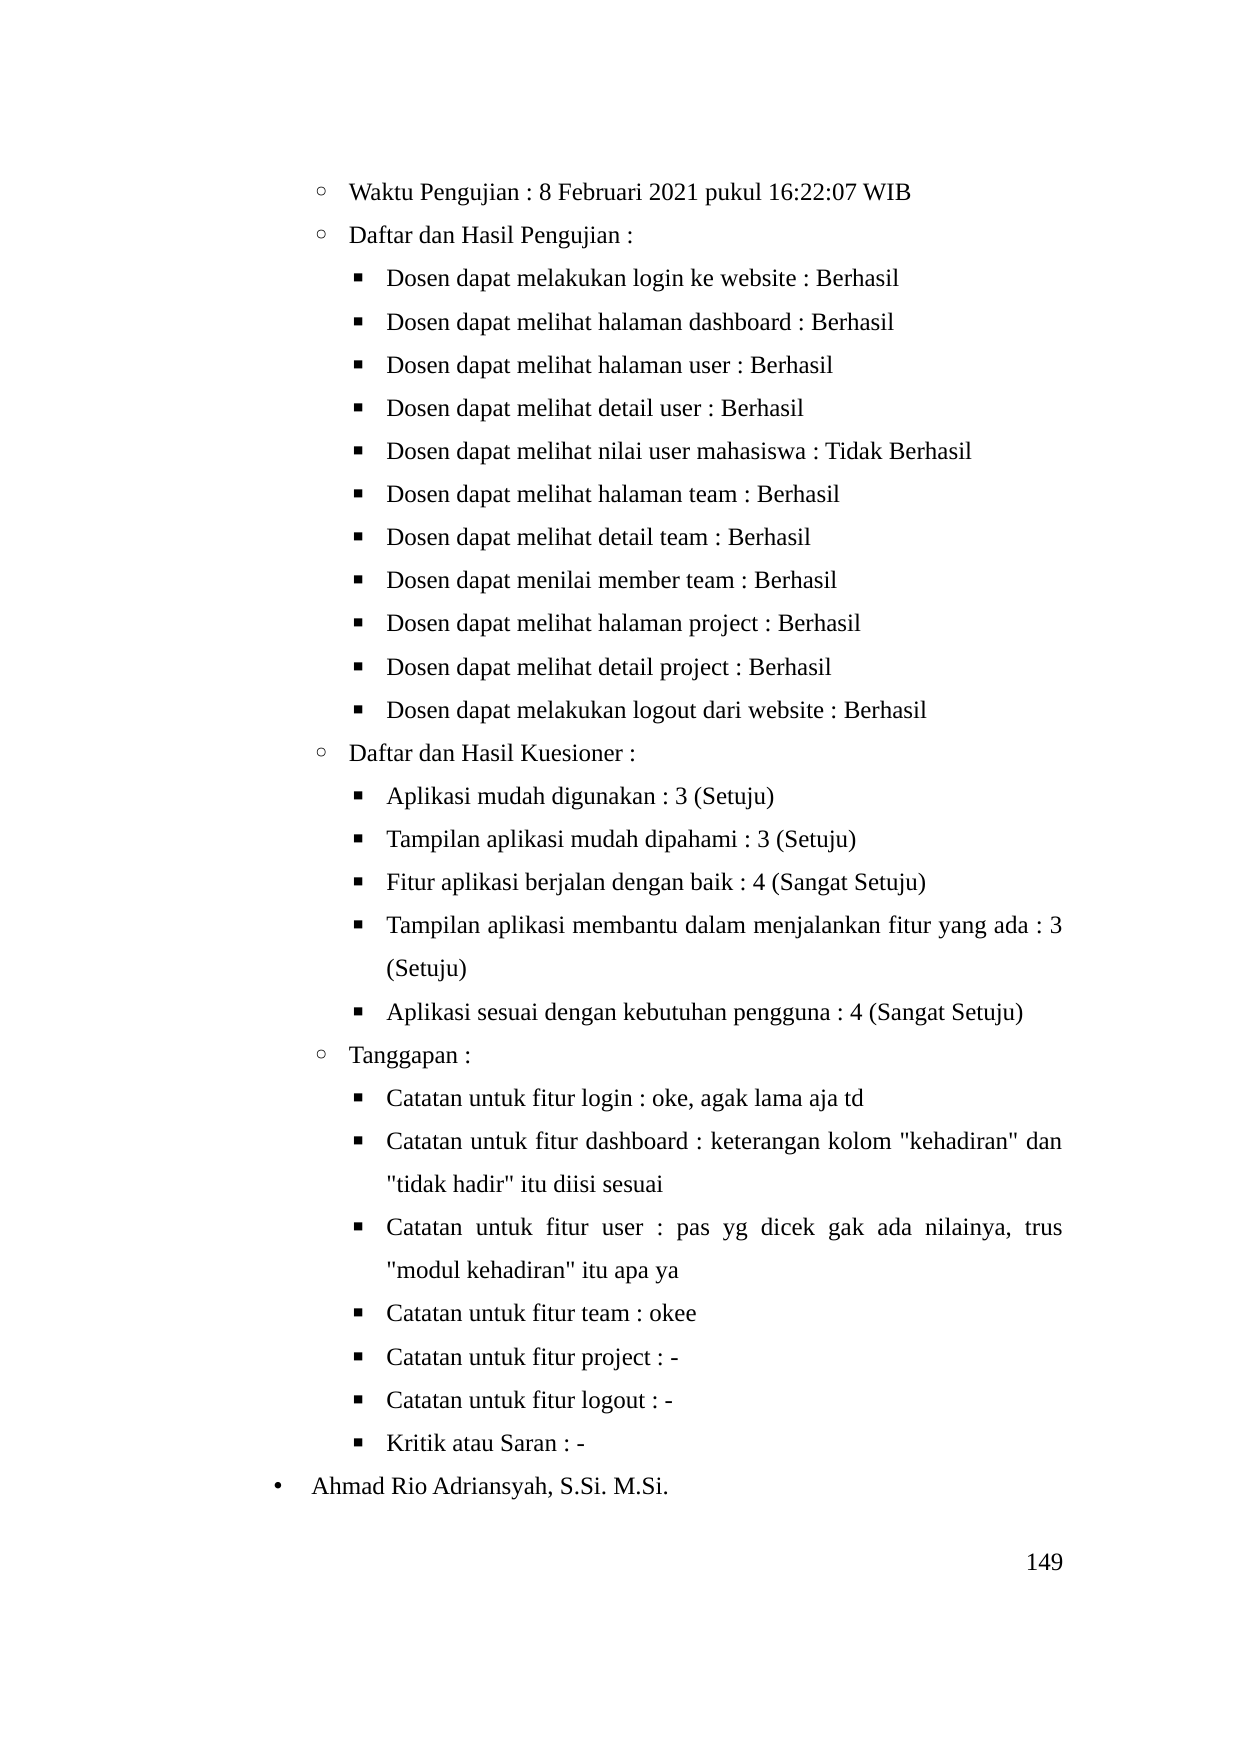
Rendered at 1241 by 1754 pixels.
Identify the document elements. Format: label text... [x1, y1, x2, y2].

list Catatan untuk fitur login : oke, agak lama aja td [349, 1083, 1063, 1112]
list Catatan untuk fitur project : - [349, 1342, 1063, 1370]
list Dosen dapat melihat detail team : Berhasil [349, 522, 1063, 551]
list Dosen dapat melihat halaman team : Berhasil [349, 479, 1063, 508]
list Ahmad Rio Adriansyah, S.Si. M.Si. [274, 1471, 1063, 1500]
list Kritik atau Saran : - [349, 1428, 1063, 1457]
list Dosen dapat melakukan login ke website : Berhasil [349, 263, 1063, 292]
list Tanggapan : [311, 1040, 1063, 1068]
list Waktu Pengujian : 8 Februari 2021 pukul 16:22:07 WIB [311, 177, 1063, 206]
list Daftar dan Hasil Pengujian : [311, 220, 1063, 249]
list Aplikasi sesuai dengan kebutuhan pengguna : 4 (Sangat Setuju) [349, 997, 1063, 1025]
list Catatan untuk fitur user : pas yg dicek gak ada nilainya, trus "modul kehadiran" itu apa ya [349, 1212, 1063, 1284]
list Catatan untuk fitur dashboard : keterangan kolom "kehadiran" dan "tidak hadir" itu diisi sesuai [349, 1126, 1063, 1198]
list Dosen dapat menilai member team : Berhasil [349, 565, 1063, 594]
list Dosen dapat melihat detail project : Berhasil [349, 652, 1063, 680]
list Fitur aplikasi berjalan dengan baik : 4 (Sangat Setuju) [349, 867, 1063, 896]
list Dosen dapat melihat halaman project : Berhasil [349, 608, 1063, 637]
list Catatan untuk fitur team : okee [349, 1298, 1063, 1327]
list Dosen dapat melihat detail user : Berhasil [349, 393, 1063, 422]
list Catatan untuk fitur logout : - [349, 1385, 1063, 1413]
list Dosen dapat melihat halaman dashboard : Berhasil [349, 307, 1063, 335]
list Tampilan aplikasi membantu dalam menjalankan fitur yang ada : 3 (Setuju) [349, 910, 1063, 982]
list Dosen dapat melihat nilai user mahasiswa : Tidak Berhasil [349, 436, 1063, 465]
list Daftar dan Hasil Kuesioner : [311, 738, 1063, 767]
list Dosen dapat melihat halaman user : Berhasil [349, 350, 1063, 378]
list Dosen dapat melakukan logout dari website : Berhasil [349, 695, 1063, 723]
list Tampilan aplikasi mudah dipahami : 3 (Setuju) [349, 824, 1063, 853]
list Aplikasi mudah digunakan : 3 (Setuju) [349, 781, 1063, 810]
